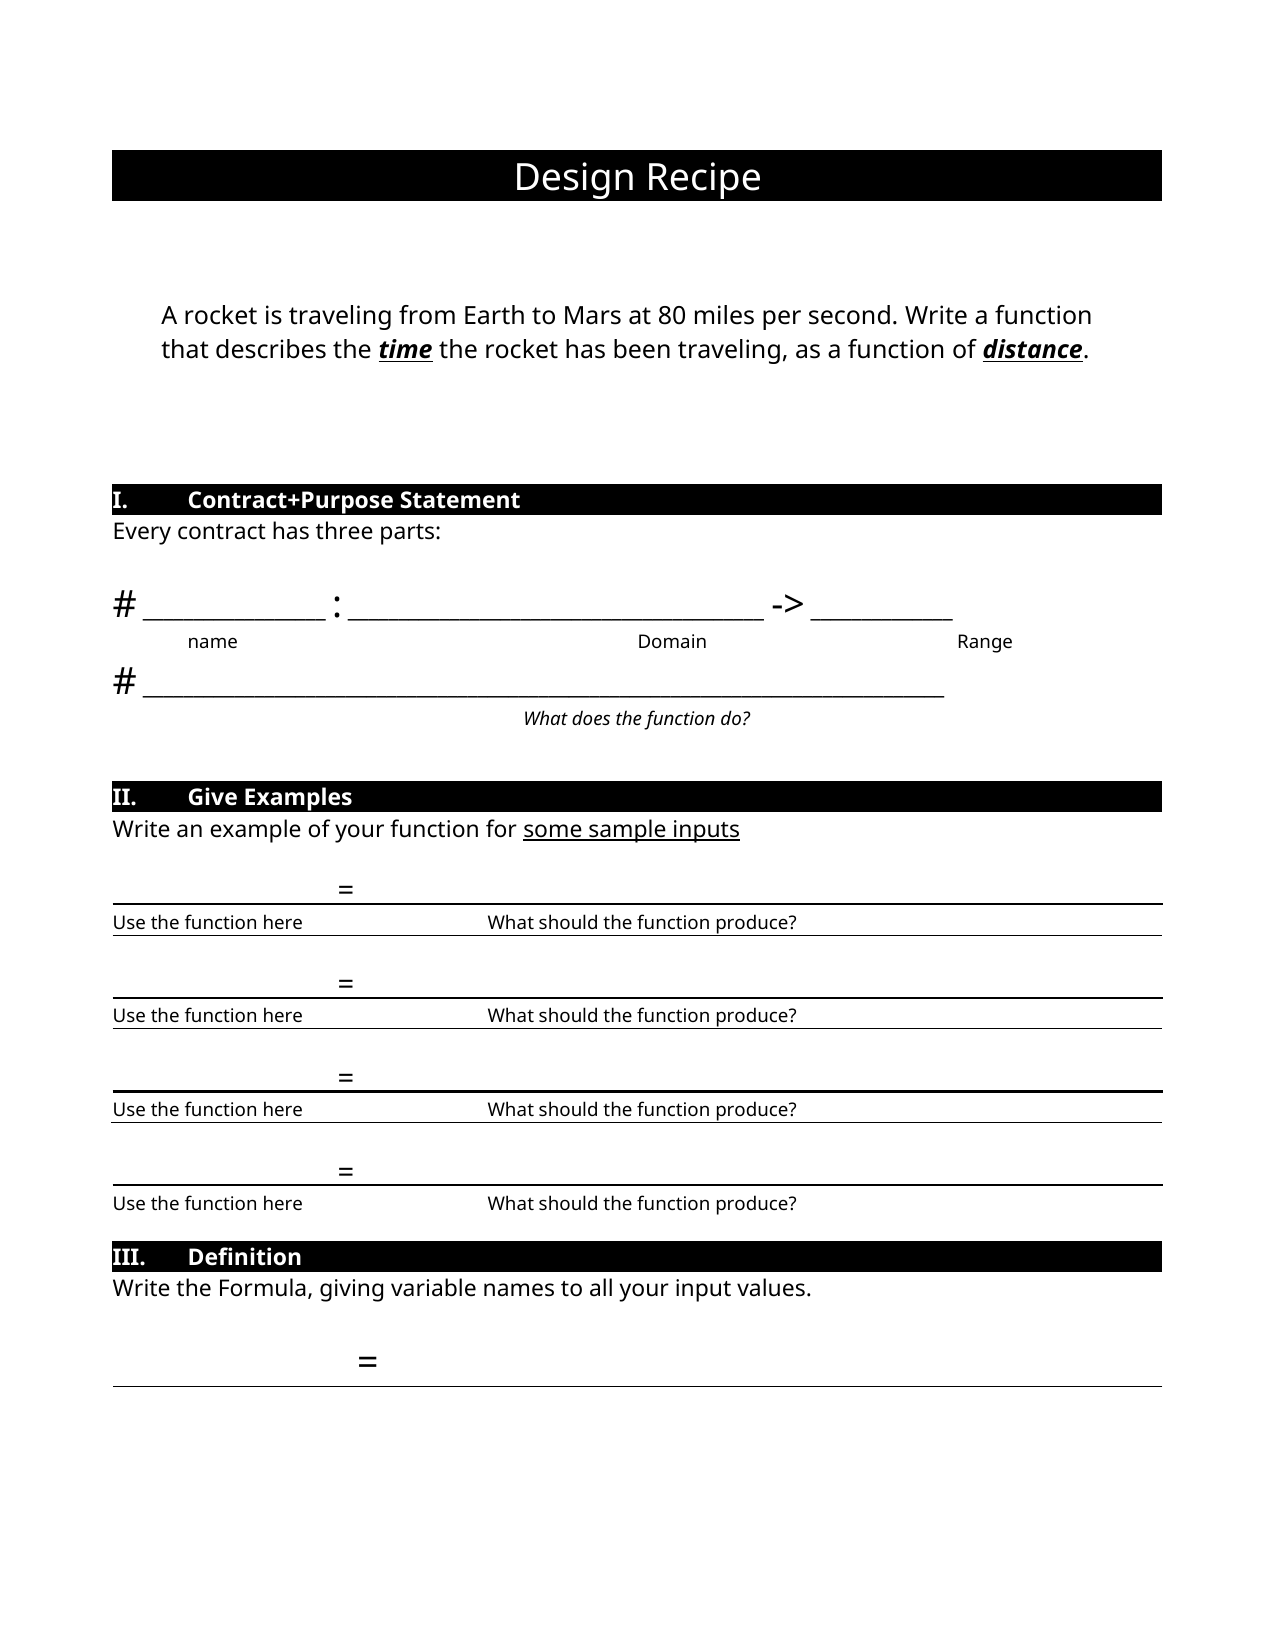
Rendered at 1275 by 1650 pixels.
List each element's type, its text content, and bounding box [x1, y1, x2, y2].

subtitle Give Examples [112, 781, 1162, 812]
text Use the function here What should the function produce? [112, 1191, 1162, 1216]
text Every contract has three parts: [112, 515, 1162, 546]
text [112, 1091, 1162, 1097]
subtitle Contract+Purpose Statement [112, 484, 1162, 515]
text = [112, 963, 1162, 997]
text What does the function do? [112, 705, 1162, 731]
text [112, 1185, 1162, 1191]
text Write an example of your function for some sample inputs [112, 812, 1162, 844]
text Use the function here What should the function produce? [112, 909, 1162, 934]
list Write the Formula, giving variable names to all your input values. [75, 1272, 1162, 1303]
text = [112, 1151, 1162, 1184]
text Use the function here What should the function produce? [112, 1003, 1162, 1028]
text A rocket is traveling from Earth to Mars at 80 miles per second. Write a function that describes the time the rocket has been traveling, as a function of distance. [161, 298, 1127, 366]
text Use the function here What should the function produce? [112, 1097, 1162, 1122]
subtitle Design Recipe [112, 150, 1162, 201]
text = [112, 1335, 1162, 1386]
text name Domain Range # _______________________________________________________________________________ [112, 629, 1162, 705]
text # __________________ : _________________________________________ -> ______________ [112, 578, 1162, 629]
text = [112, 869, 1162, 903]
subtitle Definition [112, 1241, 1162, 1272]
text [112, 998, 1162, 1003]
text [112, 904, 1162, 909]
text = [112, 1057, 1162, 1090]
